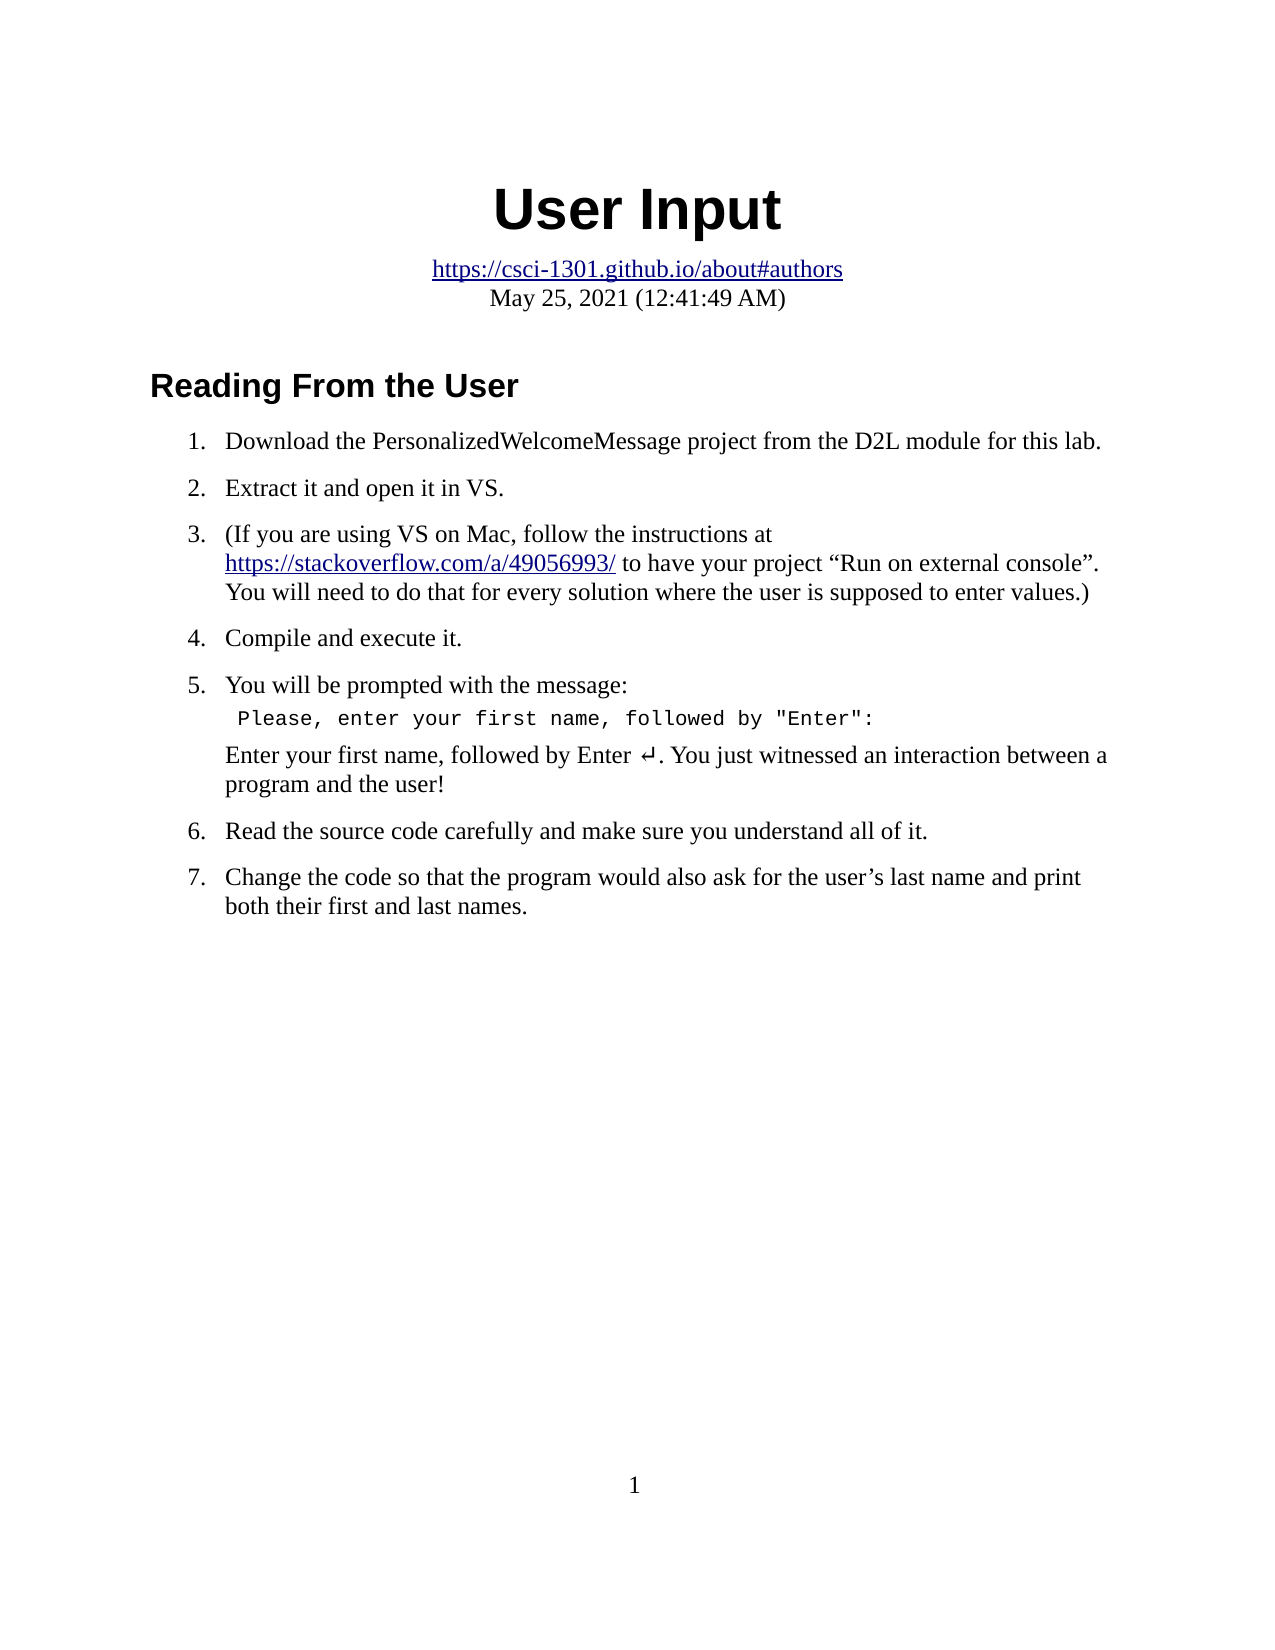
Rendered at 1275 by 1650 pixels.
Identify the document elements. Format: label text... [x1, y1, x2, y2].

list Compile and execute it. [187, 623, 1125, 652]
list Enter your first name, followed by Enter ↵. You just witnessed an interaction between a program and the user! [187, 740, 1125, 798]
text May 25, 2021 (12:41:49 AM) [150, 283, 1125, 312]
title User Input [150, 175, 1125, 242]
text https://csci-1301.github.io/about#authors [150, 254, 1125, 283]
list (If you are using VS on Mac, follow the instructions at https://stackoverflow.com/a/49056993/ to have your project “Run on external console”. You will need to do that for every solution where the user is supposed to enter values.) [187, 519, 1125, 606]
list Download the PersonalizedWelcomeMessage project from the D2L module for this lab. [187, 426, 1125, 455]
list You will be prompted with the message: [187, 670, 1125, 699]
subtitle Reading From the User [150, 366, 1125, 404]
list Change the code so that the program would also ask for the user’s last name and print both their first and last names. [187, 862, 1125, 920]
list Please, enter your first name, followed by "Enter": [187, 708, 1125, 731]
list Extract it and open it in VS. [187, 473, 1125, 501]
list Read the source code carefully and make sure you understand all of it. [187, 816, 1125, 844]
